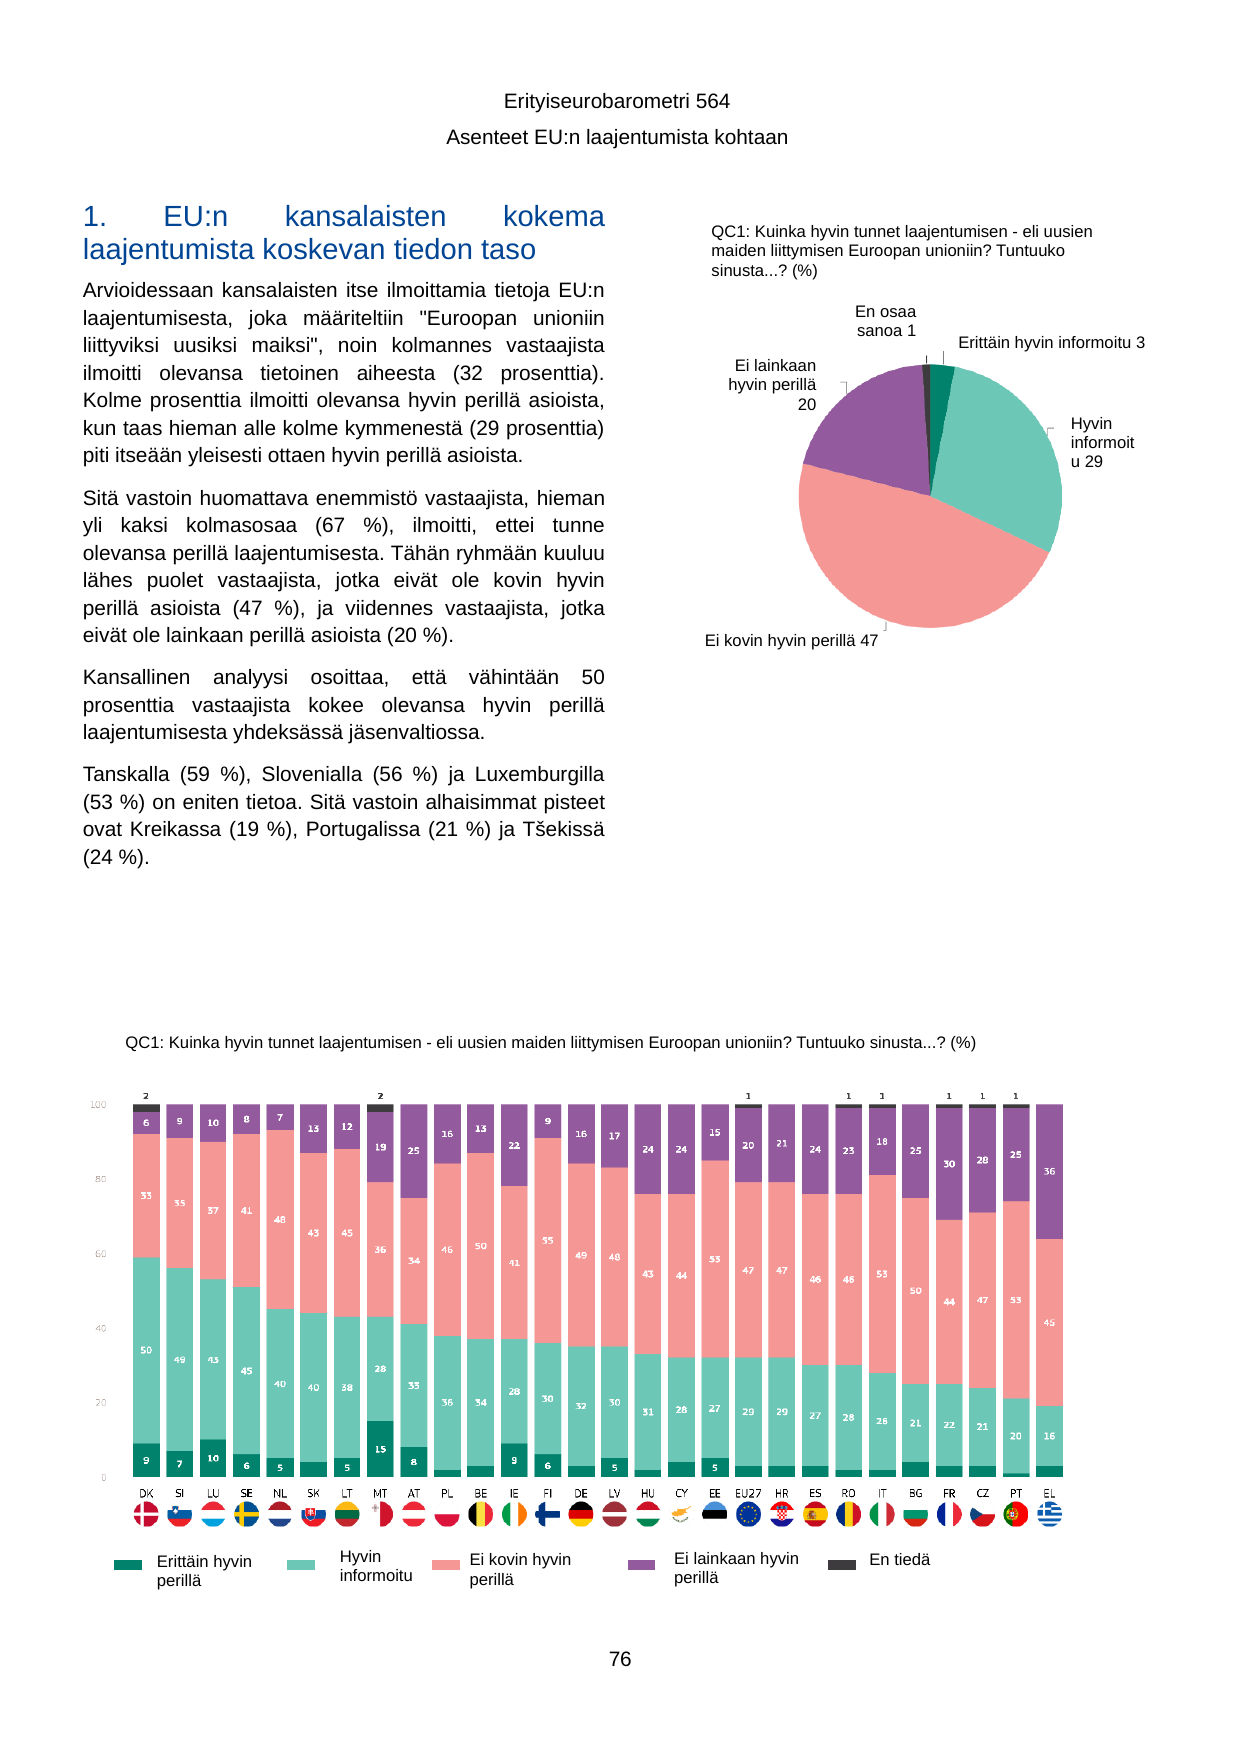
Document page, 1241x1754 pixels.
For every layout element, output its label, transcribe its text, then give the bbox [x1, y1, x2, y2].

text Tanskalla (59 %), Slovenialla (56 %) ja Luxemburgilla (53 %) on eniten tietoa. Sitä vastoin alhaisimmat pisteet ovat Kreikassa (19 %), Portugalissa (21 %) ja Tšekissä (24 %). [83, 762, 605, 868]
picture [791, 344, 1066, 634]
picture [82, 1088, 1082, 1533]
text Arvioidessaan kansalaisten itse ilmoittamia tietoja EU:n laajentumisesta, joka määriteltiin "Euroopan unioniin liittyviksi uusiksi maiksi", noin kolmannes vastaajista ilmoitti olevansa tietoinen aiheesta (32 prosenttia). Kolme prosenttia ilmoitti olevansa hyvin perillä asioista, kun taas hieman alle kolme kymmenestä (29 prosenttia) piti itseään yleisesti ottaen hyvin perillä asioista. [83, 278, 605, 467]
text Sitä vastoin huomattava enemmistö vastaajista, hieman yli kaksi kolmasosaa (67 %), ilmoitti, ettei tunne olevansa perillä laajentumisesta. Tähän ryhmään kuuluu lähes puolet vastaajista, jotka eivät ole kovin hyvin perillä asioista (47 %), ja viidennes vastaajista, jotka eivät ole lainkaan perillä asioista (20 %). [83, 485, 605, 647]
subtitle 1. EU:n kansalaisten kokema laajentumista koskevan tiedon taso [83, 199, 605, 266]
picture [110, 1551, 858, 1571]
text Kansallinen analyysi osoittaa, että vähintään 50 prosenttia vastaajista kokee olevansa hyvin perillä laajentumisesta yhdeksässä jäsenvaltiossa. [83, 665, 605, 744]
